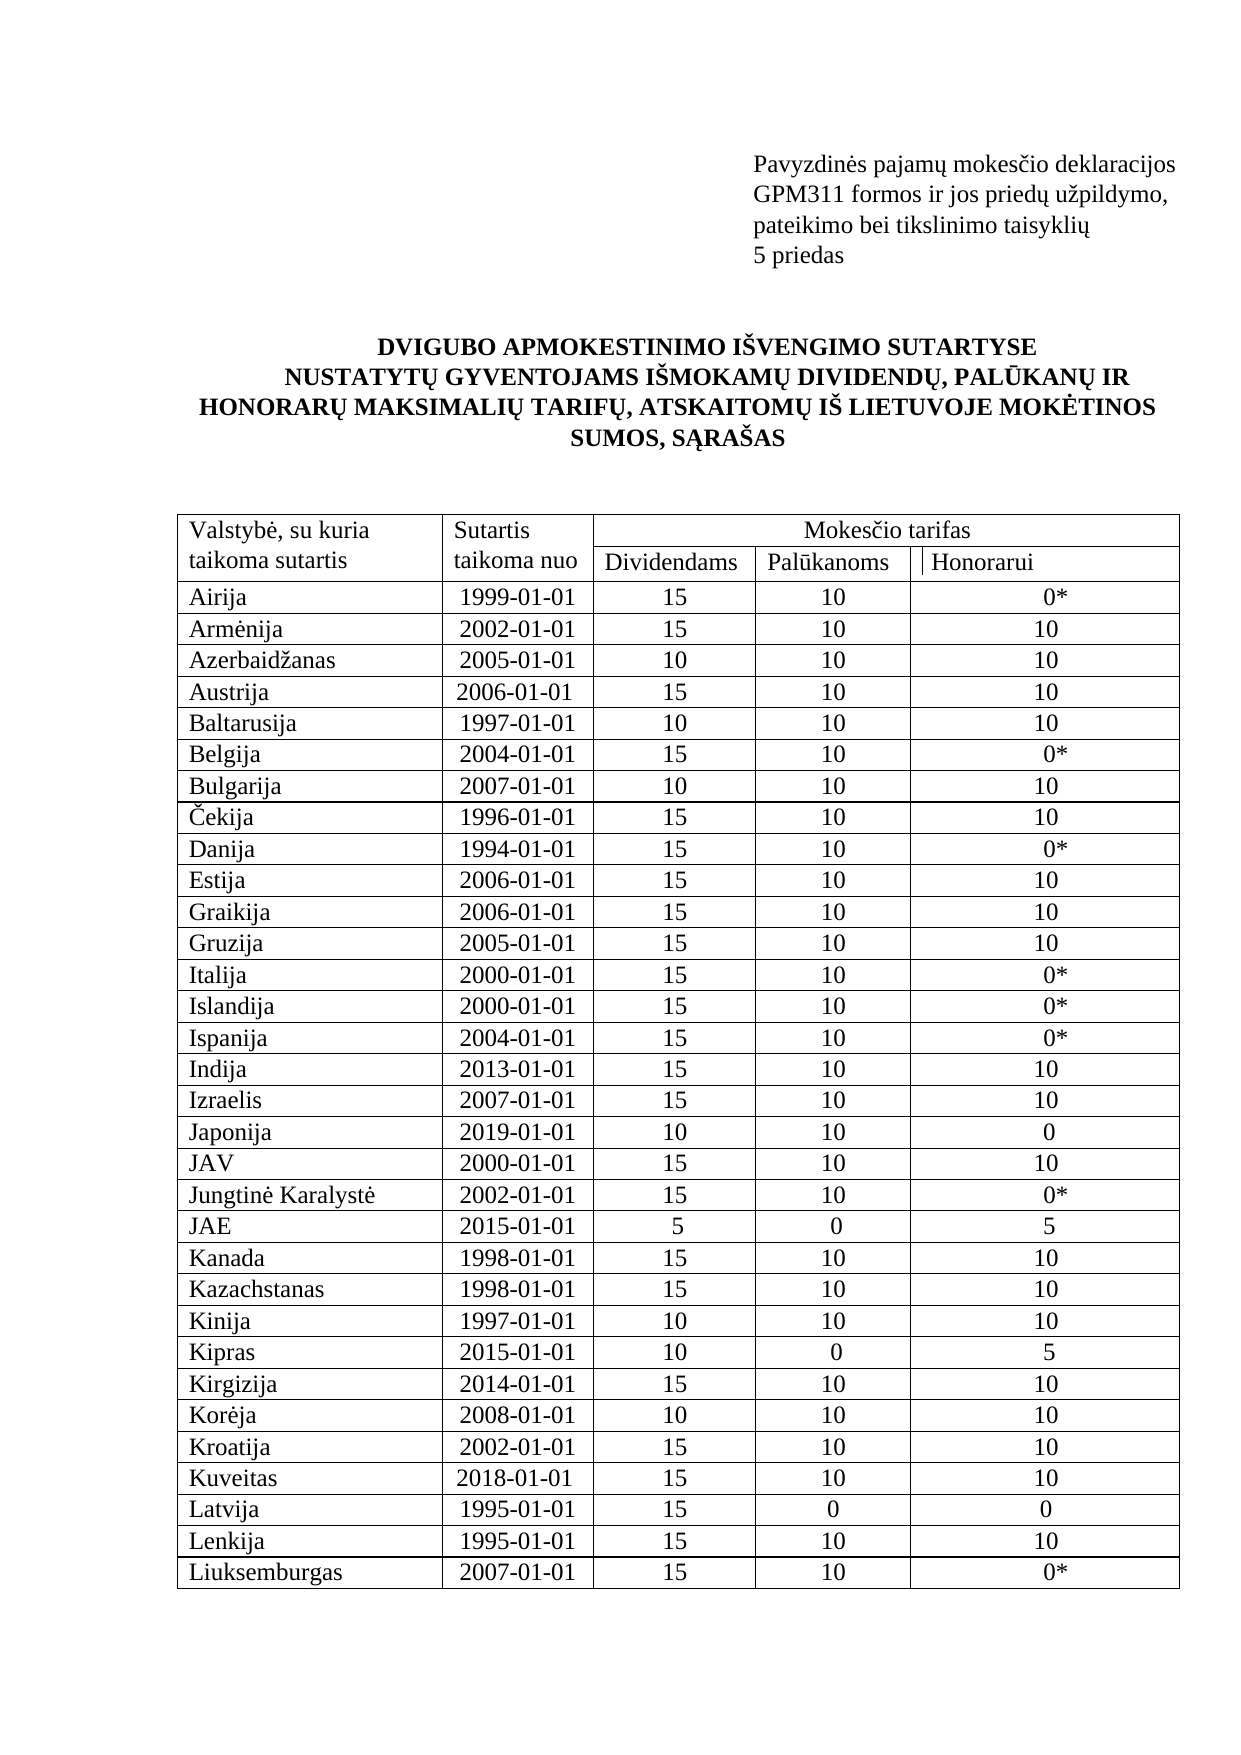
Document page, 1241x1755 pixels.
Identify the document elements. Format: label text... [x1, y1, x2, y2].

table_cell 5 [594, 1211, 755, 1242]
table_cell 0* [911, 1180, 1179, 1210]
table_cell 15 [594, 677, 755, 707]
table_cell 0 [756, 1211, 910, 1242]
table_cell 2004-01-01 [443, 740, 593, 770]
table_cell Kazachstanas [178, 1274, 442, 1305]
table_cell Honorarui [911, 547, 1179, 581]
table_cell Kinija [178, 1306, 442, 1336]
table_cell 15 [594, 1526, 755, 1556]
table_cell Ispanija [178, 1023, 442, 1053]
table_cell 10 [911, 1086, 1179, 1116]
table_cell 10 [911, 1149, 1179, 1179]
table_cell 10 [911, 1274, 1179, 1305]
table_cell 2006-01-01 [443, 865, 593, 896]
table_cell Čekija [178, 803, 442, 833]
table_cell Austrija [178, 677, 442, 707]
table_cell 15 [594, 1495, 755, 1525]
table_cell 10 [594, 771, 755, 801]
table_cell 2005-01-01 [443, 645, 593, 676]
table_cell 10 [756, 740, 910, 770]
table_cell 10 [911, 865, 1179, 896]
table_cell 10 [756, 1023, 910, 1053]
table_cell 10 [594, 1400, 755, 1431]
table_cell 15 [594, 1243, 755, 1273]
table_cell 15 [594, 803, 755, 833]
table_cell 10 [911, 1432, 1179, 1462]
table_cell 1995-01-01 [443, 1526, 593, 1556]
table_cell 15 [594, 960, 755, 990]
table_cell 15 [594, 1023, 755, 1053]
table_cell 2005-01-01 [443, 928, 593, 959]
table_cell 2015-01-01 [443, 1211, 593, 1242]
table_cell Palūkanoms [756, 547, 910, 581]
table_cell 10 [756, 582, 910, 613]
table_cell 0* [911, 960, 1179, 990]
table_cell 15 [594, 1369, 755, 1399]
table_header Mokesčio tarifas [594, 515, 1179, 546]
table_cell 10 [911, 1463, 1179, 1493]
table_cell 10 [756, 1149, 910, 1179]
table_cell 10 [594, 1117, 755, 1147]
table_cell 2006-01-01 [443, 677, 593, 707]
table_cell 10 [756, 1526, 910, 1556]
table_cell 15 [594, 865, 755, 896]
table_cell 2007-01-01 [443, 1558, 593, 1588]
table_cell Latvija [178, 1495, 442, 1525]
table_cell 10 [756, 1306, 910, 1336]
table_cell 0* [911, 834, 1179, 864]
table_cell 2007-01-01 [443, 771, 593, 801]
table_cell 15 [594, 614, 755, 644]
table_cell Korėja [178, 1400, 442, 1431]
table_cell 10 [756, 1274, 910, 1305]
table_cell Liuksemburgas [178, 1558, 442, 1588]
table_cell 0 [911, 1117, 1179, 1147]
table_cell Graikija [178, 897, 442, 927]
table_cell 10 [594, 1306, 755, 1336]
table_cell 10 [911, 771, 1179, 801]
table_cell Azerbaidžanas [178, 645, 442, 676]
table_cell 10 [594, 708, 755, 738]
table_cell 0* [911, 1023, 1179, 1053]
table_cell 2000-01-01 [443, 1149, 593, 1179]
table_cell 10 [911, 1243, 1179, 1273]
table_cell 0* [911, 582, 1179, 613]
table_cell 1997-01-01 [443, 1306, 593, 1336]
table_cell Baltarusija [178, 708, 442, 738]
table_cell Izraelis [178, 1086, 442, 1116]
table_cell 10 [756, 771, 910, 801]
table_cell Italija [178, 960, 442, 990]
table_cell 10 [911, 1054, 1179, 1084]
table_cell 2007-01-01 [443, 1086, 593, 1116]
table_cell 2002-01-01 [443, 1432, 593, 1462]
table_cell 15 [594, 582, 755, 613]
table_cell 10 [911, 1526, 1179, 1556]
table_cell 10 [756, 1117, 910, 1147]
table_cell 10 [911, 645, 1179, 676]
table_cell Indija [178, 1054, 442, 1084]
table_cell 2019-01-01 [443, 1117, 593, 1147]
table_cell 1999-01-01 [443, 582, 593, 613]
table_header Valstybė, su kuria taikoma sutartis [178, 515, 442, 581]
table_cell Belgija [178, 740, 442, 770]
table_cell 10 [911, 1306, 1179, 1336]
table_cell Japonija [178, 1117, 442, 1147]
table_cell 2002-01-01 [443, 614, 593, 644]
table_cell 10 [911, 1400, 1179, 1431]
table_cell 2000-01-01 [443, 960, 593, 990]
table_cell 0* [911, 1558, 1179, 1588]
table_cell 2006-01-01 [443, 897, 593, 927]
table_cell 15 [594, 1463, 755, 1493]
table_cell 15 [594, 1432, 755, 1462]
table_cell 15 [594, 1274, 755, 1305]
table_cell Armėnija [178, 614, 442, 644]
table_cell Kroatija [178, 1432, 442, 1462]
table_cell 10 [756, 991, 910, 1022]
table_cell 0* [911, 991, 1179, 1022]
table_cell 5 [911, 1211, 1179, 1242]
table_cell Kuveitas [178, 1463, 442, 1493]
table_cell 10 [756, 897, 910, 927]
table_cell Gruzija [178, 928, 442, 959]
table_cell 2013-01-01 [443, 1054, 593, 1084]
table_cell 10 [756, 1180, 910, 1210]
table_cell 10 [911, 677, 1179, 707]
table_cell JAE [178, 1211, 442, 1242]
table_cell 10 [911, 708, 1179, 738]
table_cell 15 [594, 1180, 755, 1210]
table_cell 10 [594, 1337, 755, 1368]
table_cell 2000-01-01 [443, 991, 593, 1022]
table_cell 10 [756, 614, 910, 644]
table_cell 1996-01-01 [443, 803, 593, 833]
table_cell 10 [756, 1054, 910, 1084]
table_cell 10 [594, 645, 755, 676]
table_cell 10 [756, 708, 910, 738]
table_cell Lenkija [178, 1526, 442, 1556]
table_cell 15 [594, 991, 755, 1022]
table_cell 10 [756, 803, 910, 833]
table_cell 0* [911, 740, 1179, 770]
table_cell JAV [178, 1149, 442, 1179]
table_cell 10 [756, 677, 910, 707]
table_cell 2008-01-01 [443, 1400, 593, 1431]
table_cell 0 [756, 1495, 910, 1525]
table_cell 10 [911, 803, 1179, 833]
table_cell 1998-01-01 [443, 1243, 593, 1273]
table_cell 0 [756, 1337, 910, 1368]
table_cell 10 [756, 928, 910, 959]
table_cell 2002-01-01 [443, 1180, 593, 1210]
table_cell 15 [594, 928, 755, 959]
table_cell Estija [178, 865, 442, 896]
table_cell 15 [594, 834, 755, 864]
table_cell 10 [911, 897, 1179, 927]
table_cell 15 [594, 1086, 755, 1116]
table_cell 2014-01-01 [443, 1369, 593, 1399]
table_cell 10 [756, 834, 910, 864]
table_cell 15 [594, 897, 755, 927]
table_cell 10 [911, 928, 1179, 959]
table_cell Airija [178, 582, 442, 613]
table_cell Kipras [178, 1337, 442, 1368]
table_cell 1994-01-01 [443, 834, 593, 864]
table_cell 10 [756, 960, 910, 990]
table_cell 10 [756, 1400, 910, 1431]
table_cell Islandija [178, 991, 442, 1022]
table_header Sutartis taikoma nuo [443, 515, 593, 581]
table_cell 10 [756, 1558, 910, 1588]
table_cell 15 [594, 1054, 755, 1084]
table_cell 15 [594, 1558, 755, 1588]
table_cell 10 [756, 865, 910, 896]
table_cell 2015-01-01 [443, 1337, 593, 1368]
table_cell 10 [756, 1432, 910, 1462]
table_cell Kirgizija [178, 1369, 442, 1399]
table_cell Kanada [178, 1243, 442, 1273]
table_cell 15 [594, 1149, 755, 1179]
table_cell 10 [911, 1369, 1179, 1399]
table_cell 10 [756, 1086, 910, 1116]
table_cell 1998-01-01 [443, 1274, 593, 1305]
table_cell 10 [756, 1243, 910, 1273]
table_cell 2018-01-01 [443, 1463, 593, 1493]
table_cell 1997-01-01 [443, 708, 593, 738]
table_cell Dividendams [594, 547, 755, 581]
table_cell 5 [911, 1337, 1179, 1368]
table_cell 10 [756, 1369, 910, 1399]
table_cell Danija [178, 834, 442, 864]
table_cell 0 [911, 1495, 1179, 1525]
table_cell 2004-01-01 [443, 1023, 593, 1053]
table_cell 10 [911, 614, 1179, 644]
table_cell Bulgarija [178, 771, 442, 801]
table_cell 15 [594, 740, 755, 770]
table_cell Jungtinė Karalystė [178, 1180, 442, 1210]
table_cell 10 [756, 1463, 910, 1493]
table_cell 10 [756, 645, 910, 676]
table_header Pavyzdinės pajamų mokesčio deklaracijos GPM311 formos ir jos priedų užpildymo, pateikimo bei tikslinimo taisyklių 5 priedas DVIGUBO APMOKESTINIMO IŠVENGIMO SUTARTYSE NUSTATYTŲ GYVENTOJAMS IŠMOKAMŲ DIVIDENDŲ, PALŪKANŲ IR HONORARŲ MAKSIMALIŲ TARIFŲ, ATSKAITOMŲ IŠ LIETUVOJE MOKĖTINOS SUMOS, SĄRAŠAS [176, 148, 1180, 514]
table_cell 1995-01-01 [443, 1495, 593, 1525]
